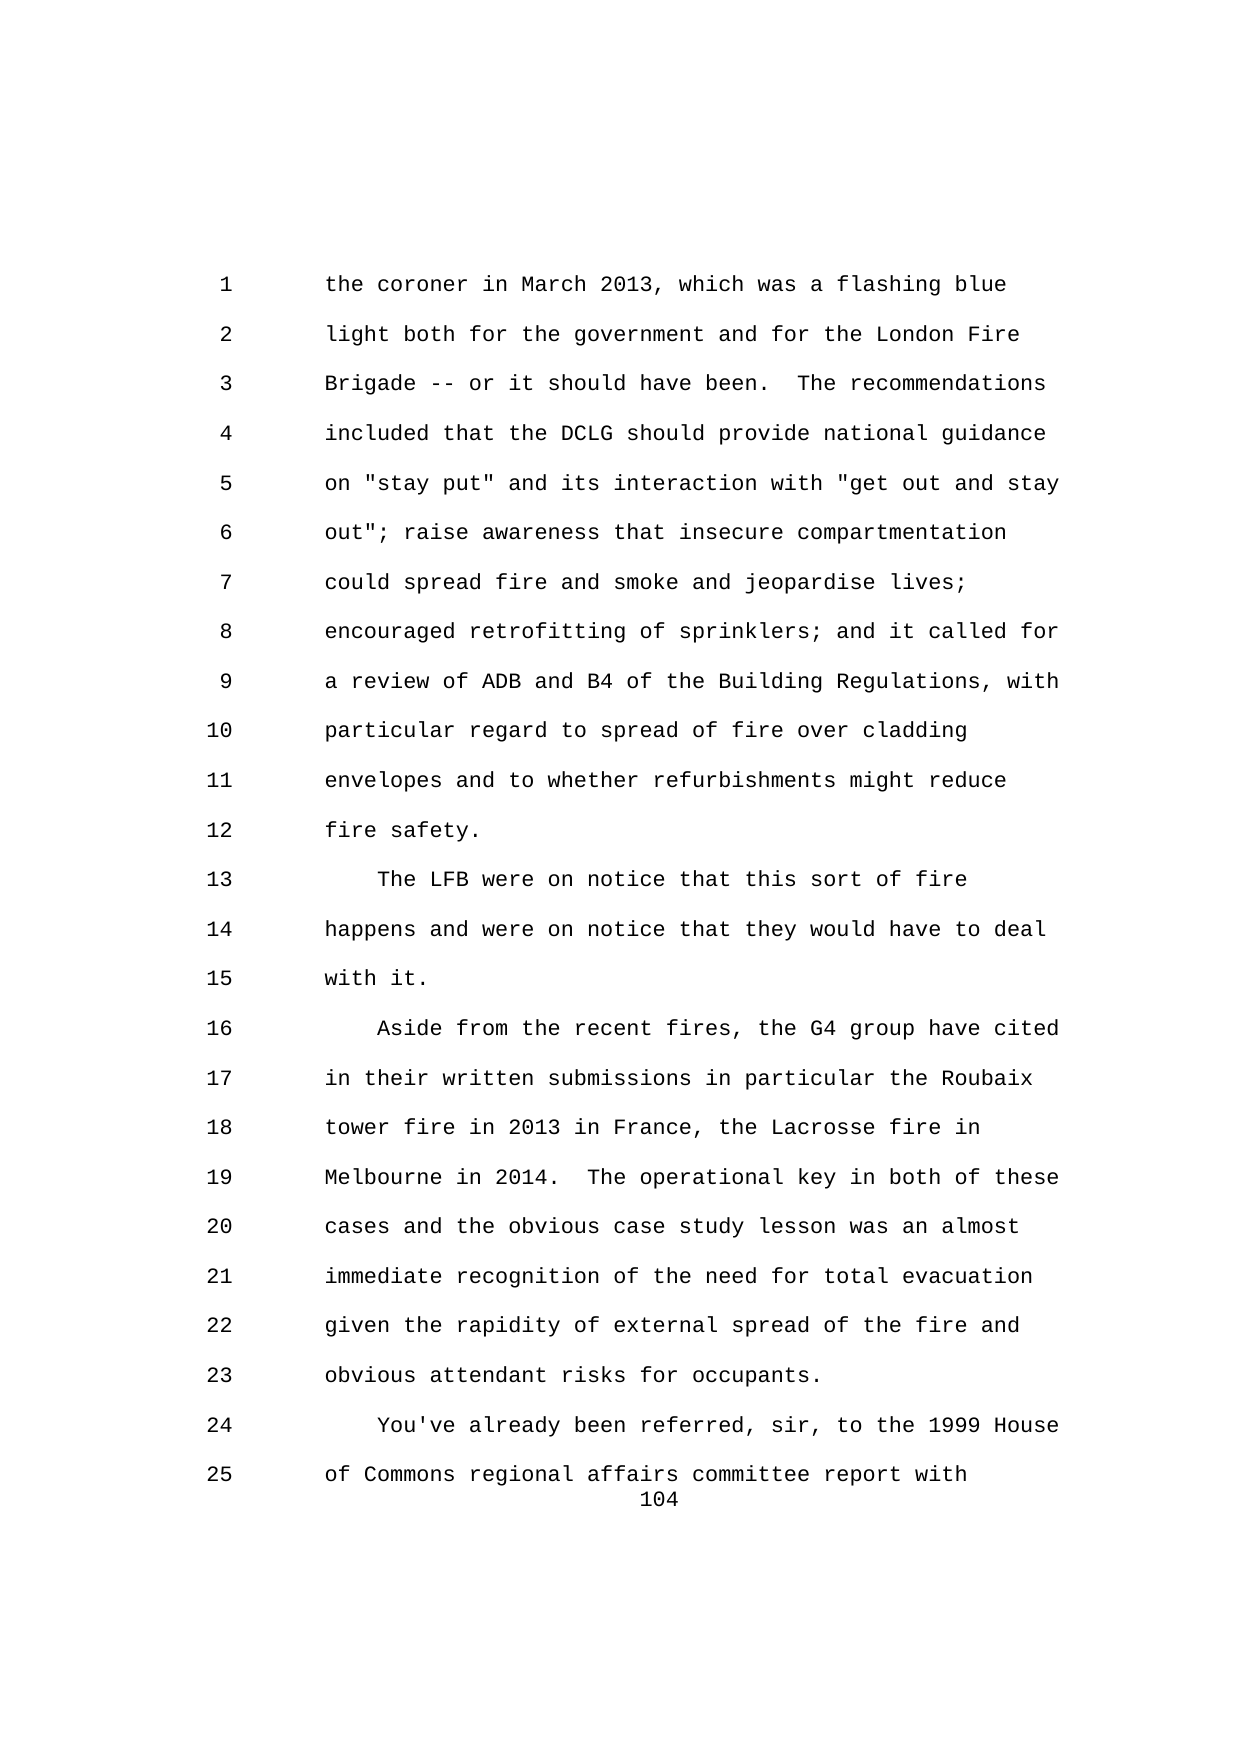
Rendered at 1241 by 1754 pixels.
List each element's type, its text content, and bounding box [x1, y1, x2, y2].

text 9 a review of ADB and B4 of the Building Regulations, with [75, 670, 1165, 695]
text 6 out"; raise awareness that insecure compartmentation [75, 521, 1165, 546]
text 2 light both for the government and for the London Fire [75, 323, 1165, 348]
text 13 The LFB were on notice that this sort of fire [75, 868, 1165, 893]
text 11 envelopes and to whether refurbishments might reduce [75, 769, 1165, 794]
text 24 You've already been referred, sir, to the 1999 House [75, 1414, 1165, 1438]
text 10 particular regard to spread of fire over cladding [75, 719, 1165, 744]
text 18 tower fire in 2013 in France, the Lacrosse fire in [75, 1116, 1165, 1141]
text 8 encouraged retrofitting of sprinklers; and it called for [75, 620, 1165, 645]
text 4 included that the DCLG should provide national guidance [75, 422, 1165, 447]
text 25 of Commons regional affairs committee report with [75, 1463, 1165, 1488]
text 15 with it. [75, 967, 1165, 992]
text 12 fire safety. [75, 819, 1165, 843]
text 20 cases and the obvious case study lesson was an almost [75, 1215, 1165, 1240]
text 3 Brigade -- or it should have been. The recommendations [75, 372, 1165, 397]
text 17 in their written submissions in particular the Roubaix [75, 1067, 1165, 1091]
text 14 happens and were on notice that they would have to deal [75, 918, 1165, 943]
text 5 on "stay put" and its interaction with "get out and stay [75, 472, 1165, 496]
text 104 [75, 1488, 1165, 1513]
text 16 Aside from the recent fires, the G4 group have cited [75, 1017, 1165, 1042]
text 22 given the rapidity of external spread of the fire and [75, 1314, 1165, 1339]
text 23 obvious attendant risks for occupants. [75, 1364, 1165, 1389]
text 19 Melbourne in 2014. The operational key in both of these [75, 1166, 1165, 1191]
text 21 immediate recognition of the need for total evacuation [75, 1265, 1165, 1290]
text 1 the coroner in March 2013, which was a flashing blue [75, 273, 1165, 298]
text 7 could spread fire and smoke and jeopardise lives; [75, 571, 1165, 596]
